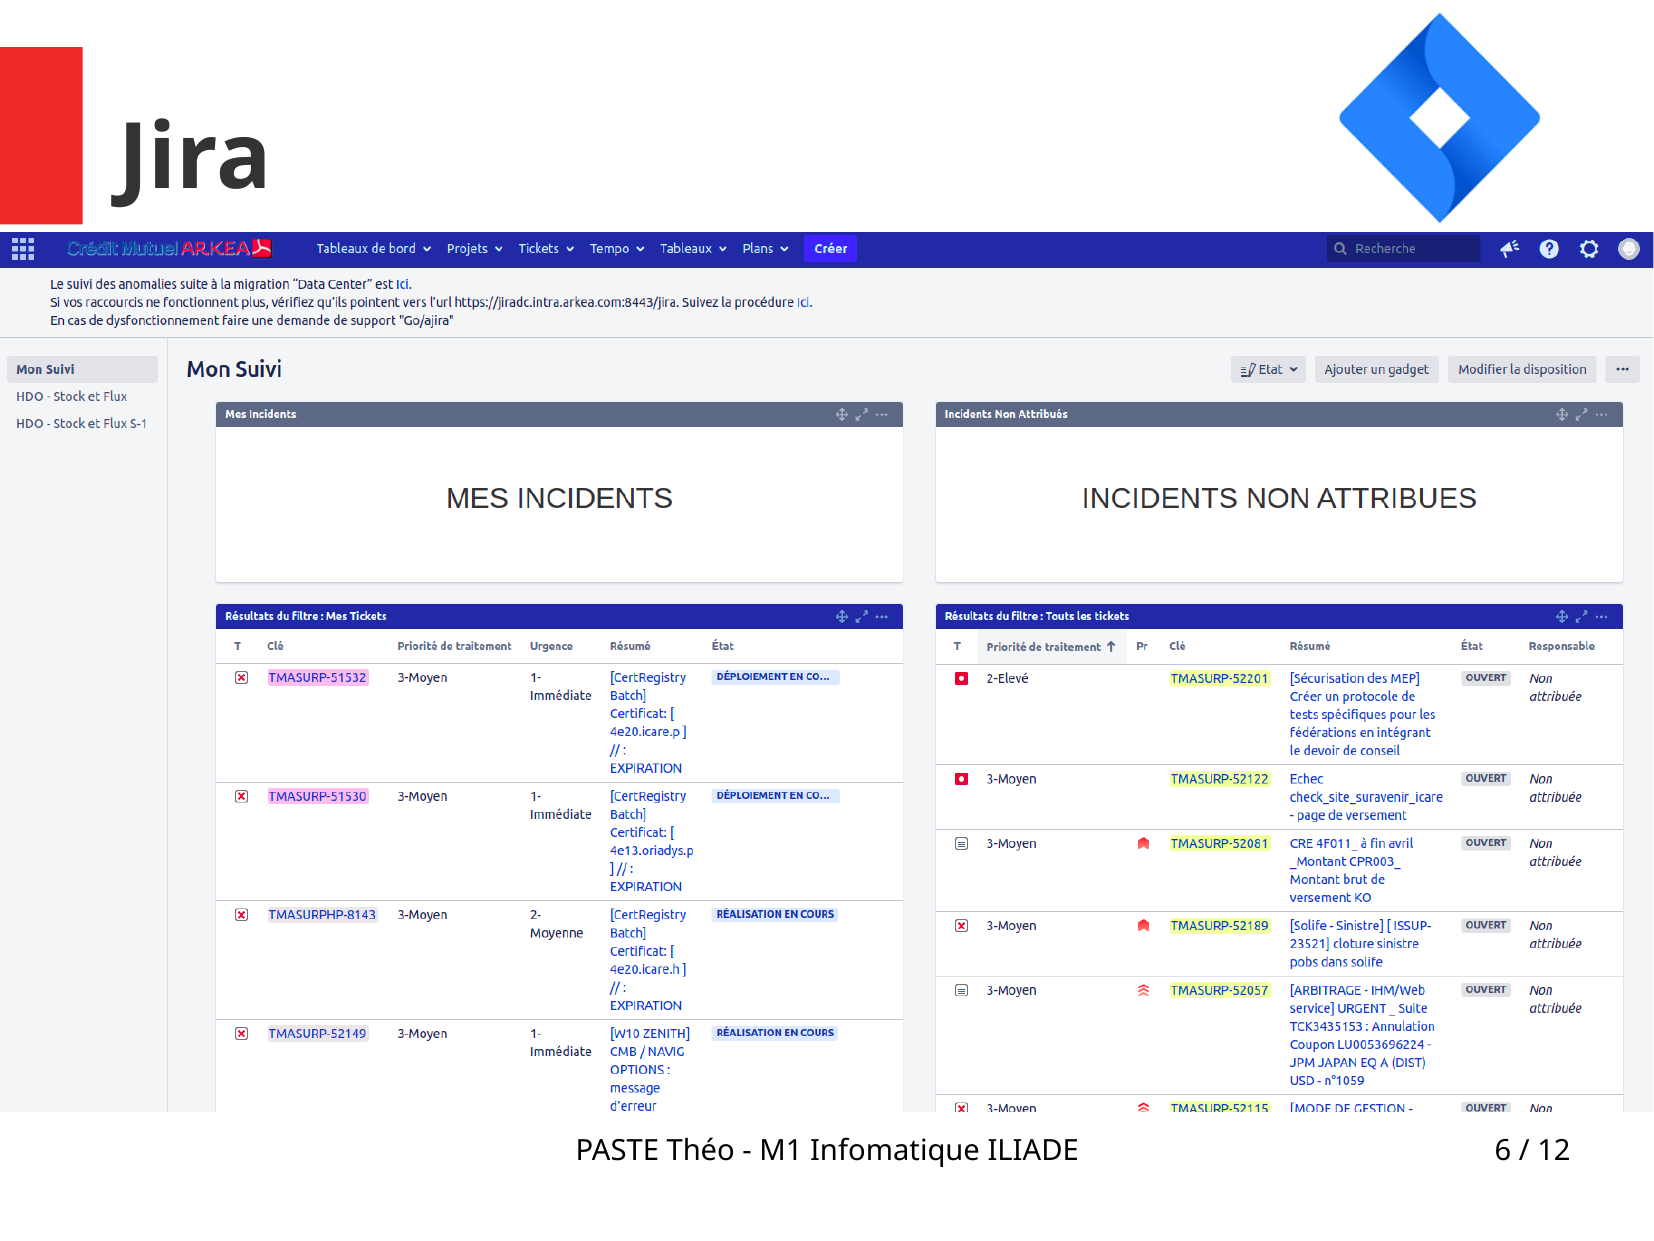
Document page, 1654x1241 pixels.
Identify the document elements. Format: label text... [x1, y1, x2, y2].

picture [0, 232, 1654, 1112]
title Jira [118, 49, 1571, 232]
picture [1250, 11, 1630, 225]
